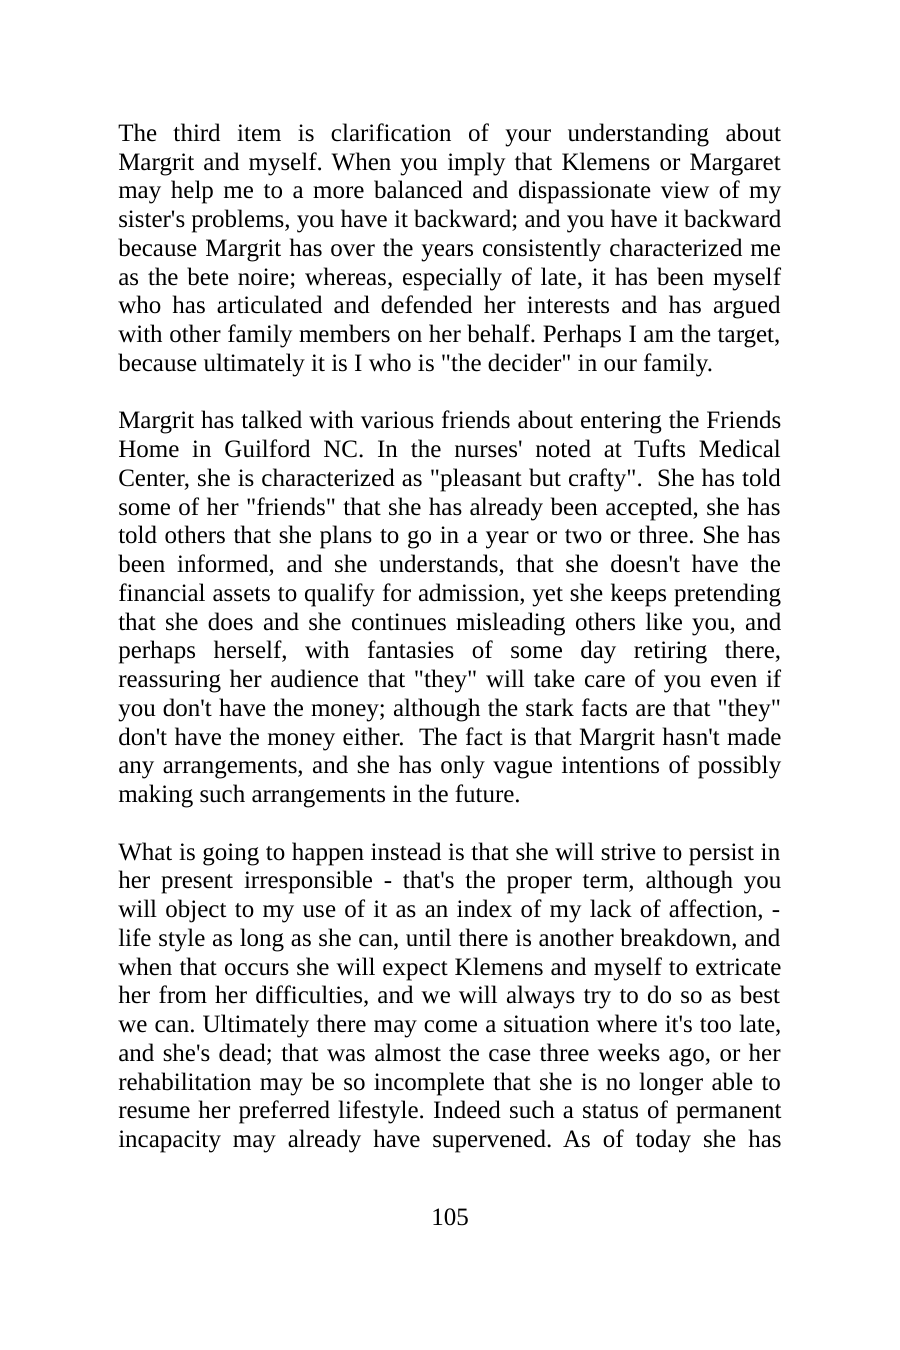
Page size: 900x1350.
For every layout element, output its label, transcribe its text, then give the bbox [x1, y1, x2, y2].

text The third item is clarification of your understanding about Margrit and myself. When you imply that Klemens or Margaret may help me to a more balanced and dispassionate view of my sister's problems, you have it backward; and you have it backward because Margrit has over the years consistently characterized me as the bete noire; whereas, especially of late, it has been myself who has articulated and defended her interests and has argued with other family members on her behalf. Perhaps I am the target, because ultimately it is I who is "the decider" in our family. [118, 118, 782, 377]
text What is going to happen instead is that she will strive to persist in her present irresponsible - that's the proper term, although you will object to my use of it as an index of my lack of affection, - life style as long as she can, until there is another breakdown, and when that occurs she will expect Klemens and myself to extricate her from her difficulties, and we will always try to do so as best we can. Ultimately there may come a situation where it's too late, and she's dead; that was almost the case three weeks ago, or her rehabilitation may be so incomplete that she is no longer able to resume her preferred lifestyle. Indeed such a status of permanent incapacity may already have supervened. As of today she has [118, 837, 782, 1153]
text Margrit has talked with various friends about entering the Friends Home in Guilford NC. In the nurses' noted at Tufts Medical Center, she is characterized as "pleasant but crafty". She has told some of her "friends" that she has already been accepted, she has told others that she plans to go in a year or two or three. She has been informed, and she understands, that she doesn't have the financial assets to qualify for admission, yet she keeps pretending that she does and she continues misleading others like you, and perhaps herself, with fantasies of some day retiring there, reassuring her audience that "they" will take care of you even if you don't have the money; although the stark facts are that "they" don't have the money either. The fact is that Margrit hasn't made any arrangements, and she has only vague intentions of possibly making such arrangements in the future. [118, 406, 782, 808]
